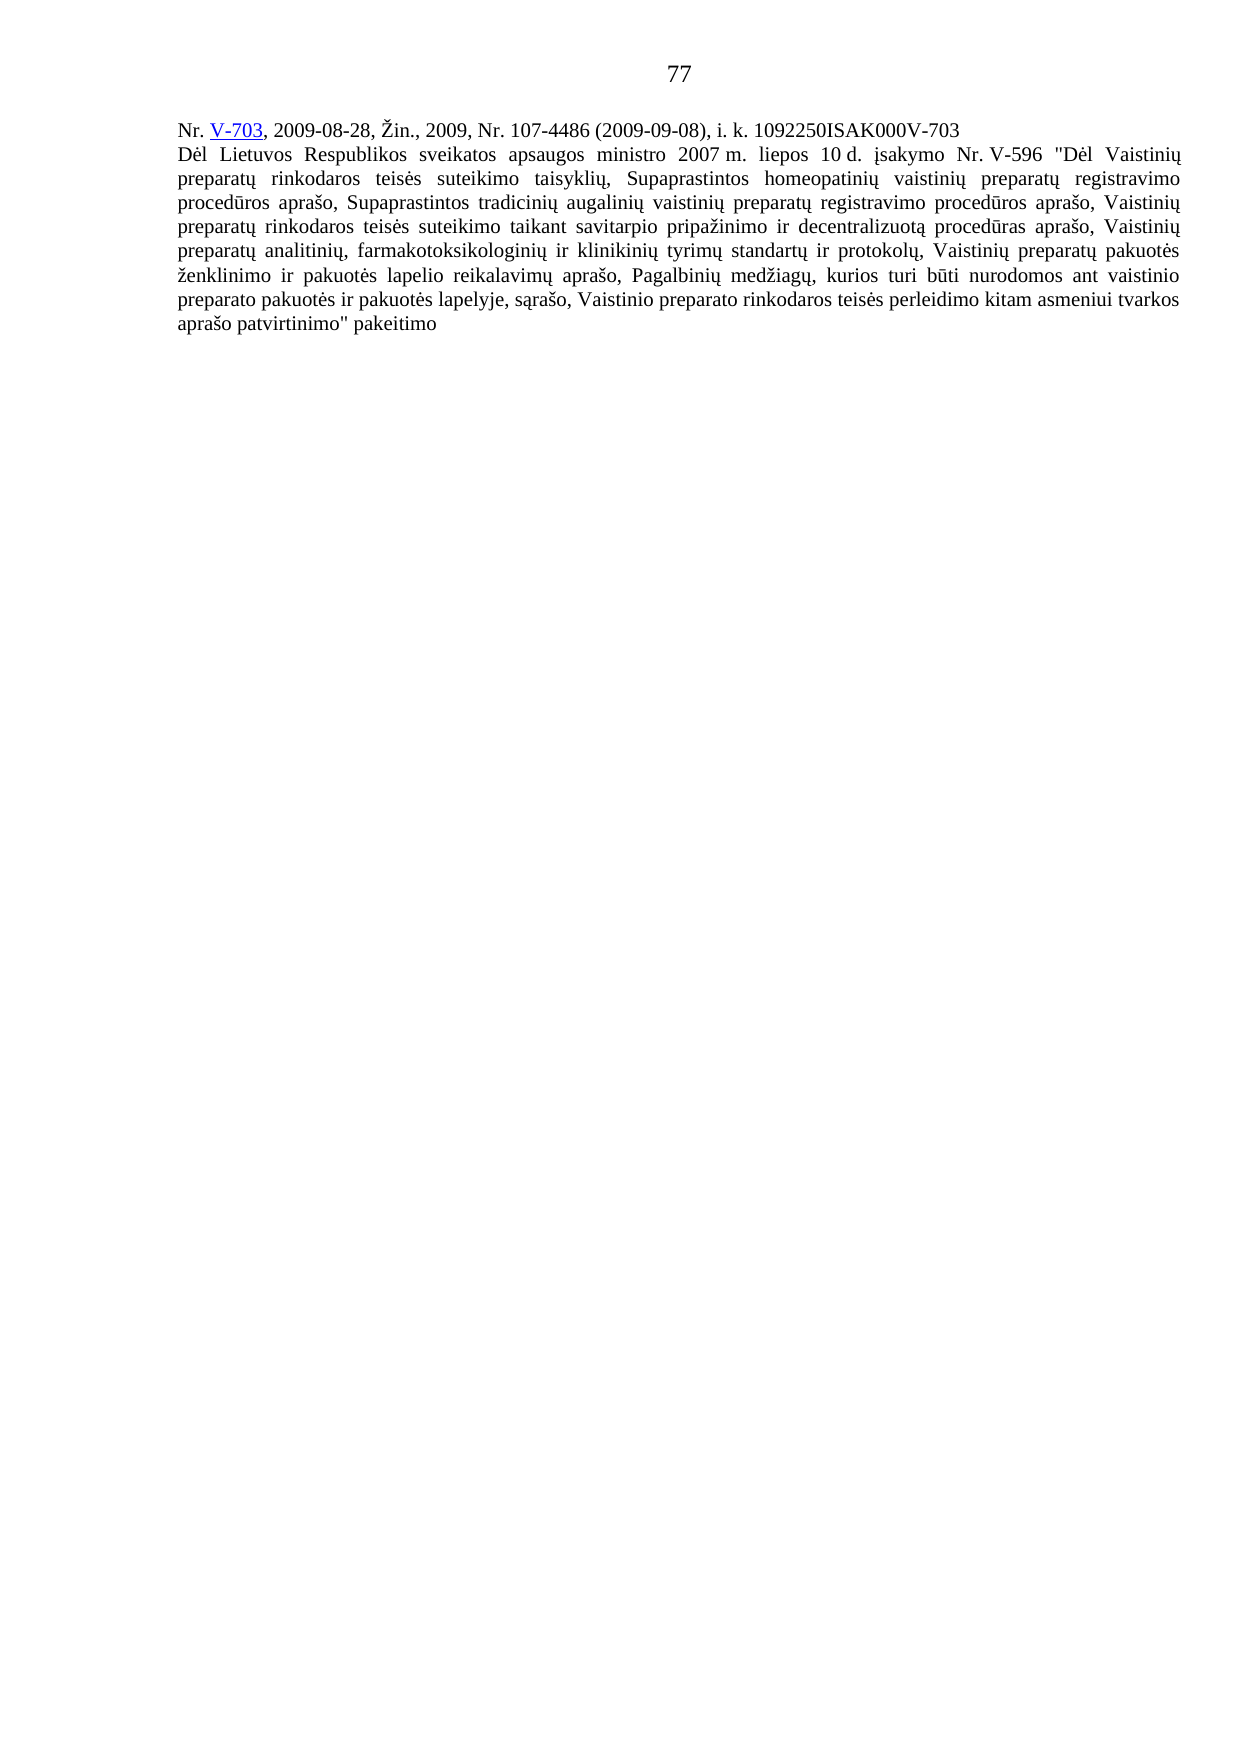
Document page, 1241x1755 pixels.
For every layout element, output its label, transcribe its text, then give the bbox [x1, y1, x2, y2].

text Nr. V-703, 2009-08-28, Žin., 2009, Nr. 107-4486 (2009-09-08), i. k. 1092250ISAK000V-703 [177, 118, 1181, 142]
text Dėl Lietuvos Respublikos sveikatos apsaugos ministro 2007 m. liepos 10 d. įsakymo Nr. V-596 "Dėl Vaistinių preparatų rinkodaros teisės suteikimo taisyklių, Supaprastintos homeopatinių vaistinių preparatų registravimo procedūros aprašo, Supaprastintos tradicinių augalinių vaistinių preparatų registravimo procedūros aprašo, Vaistinių preparatų rinkodaros teisės suteikimo taikant savitarpio pripažinimo ir decentralizuotą procedūras aprašo, Vaistinių preparatų analitinių, farmakotoksikologinių ir klinikinių tyrimų standartų ir protokolų, Vaistinių preparatų pakuotės ženklinimo ir pakuotės lapelio reikalavimų aprašo, Pagalbinių medžiagų, kurios turi būti nurodomos ant vaistinio preparato pakuotės ir pakuotės lapelyje, sąrašo, Vaistinio preparato rinkodaros teisės perleidimo kitam asmeniui tvarkos aprašo patvirtinimo" pakeitimo [177, 142, 1181, 335]
